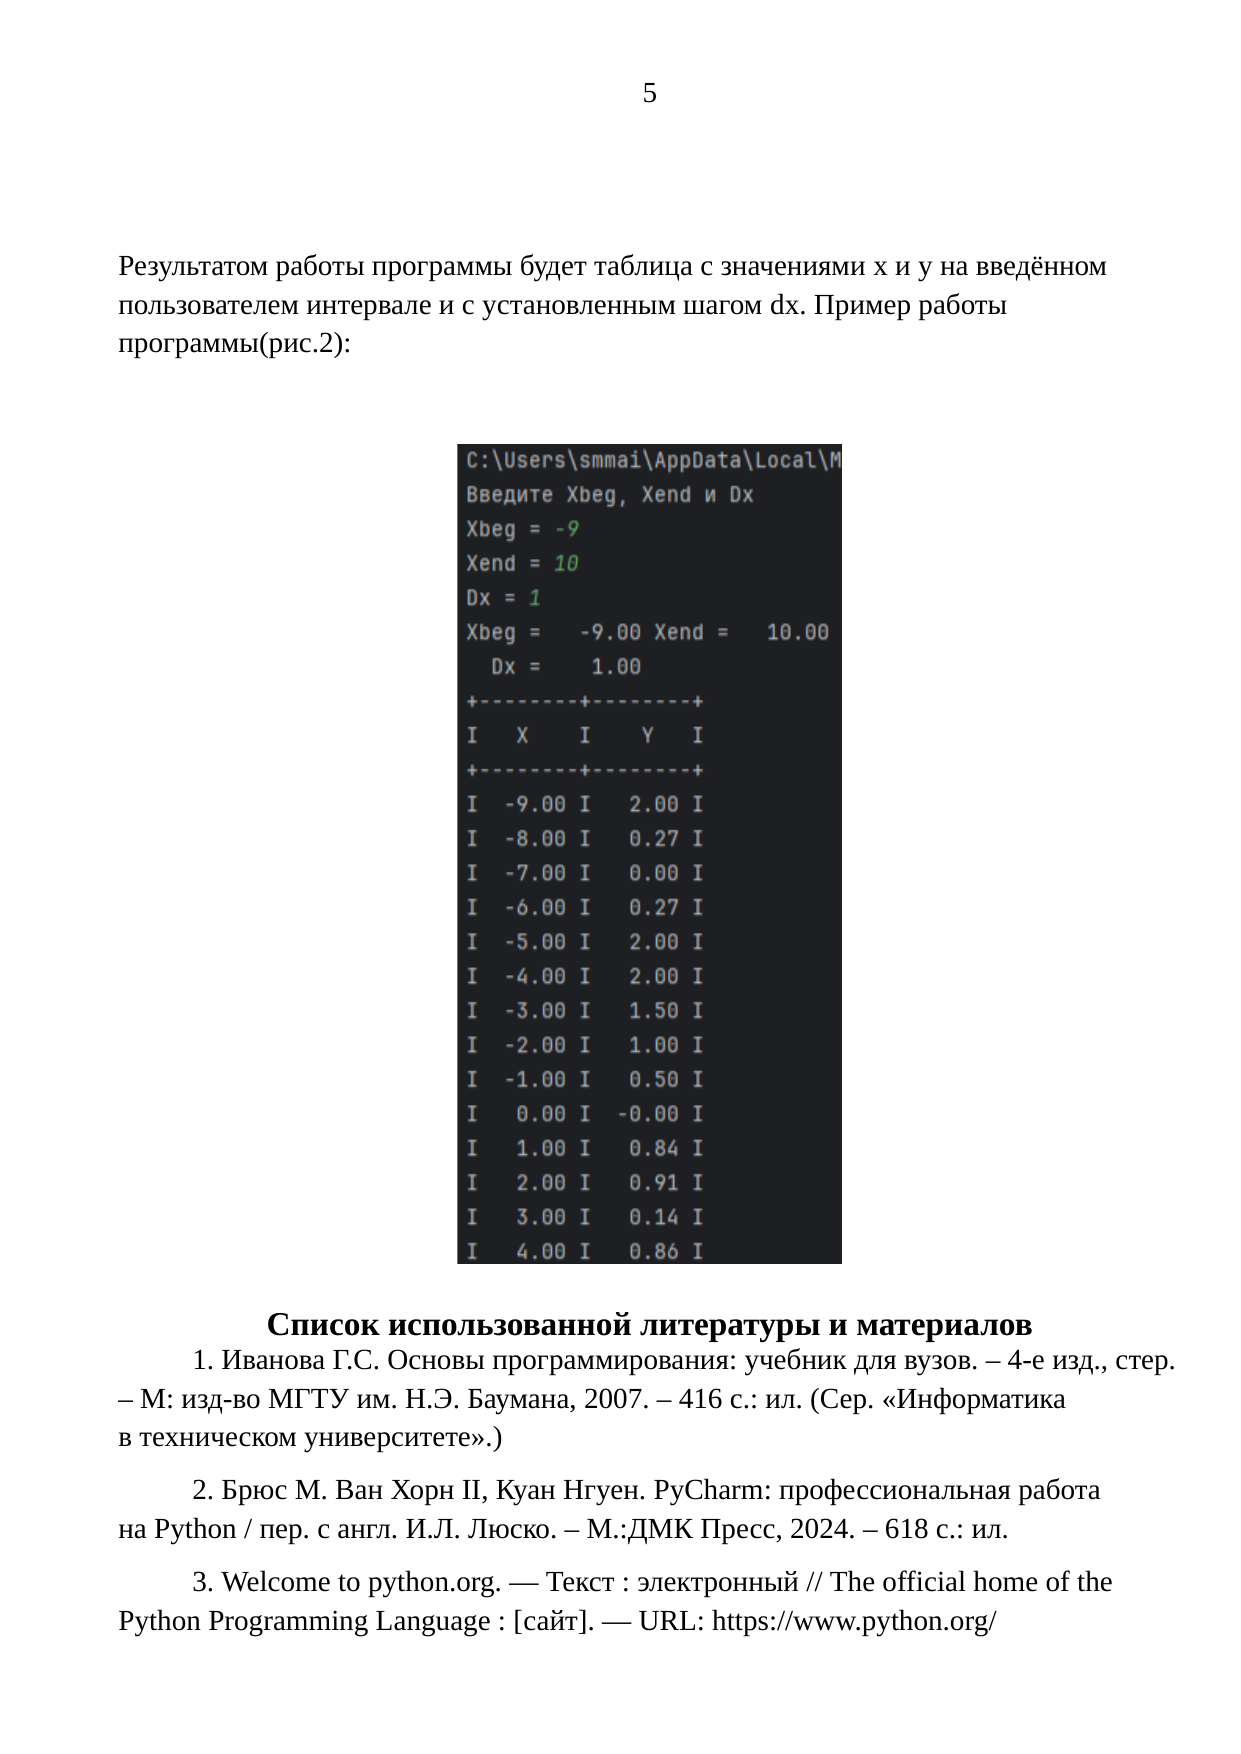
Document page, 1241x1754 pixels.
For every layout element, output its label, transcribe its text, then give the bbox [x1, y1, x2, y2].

list Welcome to python.org. — Текст : электронный // The official home of the Python Programming Language : [сайт]. — URL: https://www.python.org/ [118, 1564, 1181, 1636]
subtitle Список использованной литературы и материалов [118, 1304, 1181, 1342]
list Иванова Г.С. Основы программирования: учебник для вузов. – 4-е изд., стер. – М: изд-во МГТУ им. Н.Э. Баумана, 2007. – 416 с.: ил. (Сер. «Информатика в техническом университете».) [118, 1342, 1181, 1453]
list Брюс М. Ван Хорн II, Куан Нгуен. PyCharm: профессиональная работа на Python / пер. с англ. И.Л. Люско. – М.:ДМК Пресс, 2024. – 618 с.: ил. [118, 1472, 1181, 1544]
text Результатом работы программы будет таблица с значениями x и y на введённом пользователем интервале и с установленным шагом dx. Пример работы программы(рис.2): [118, 248, 1181, 359]
